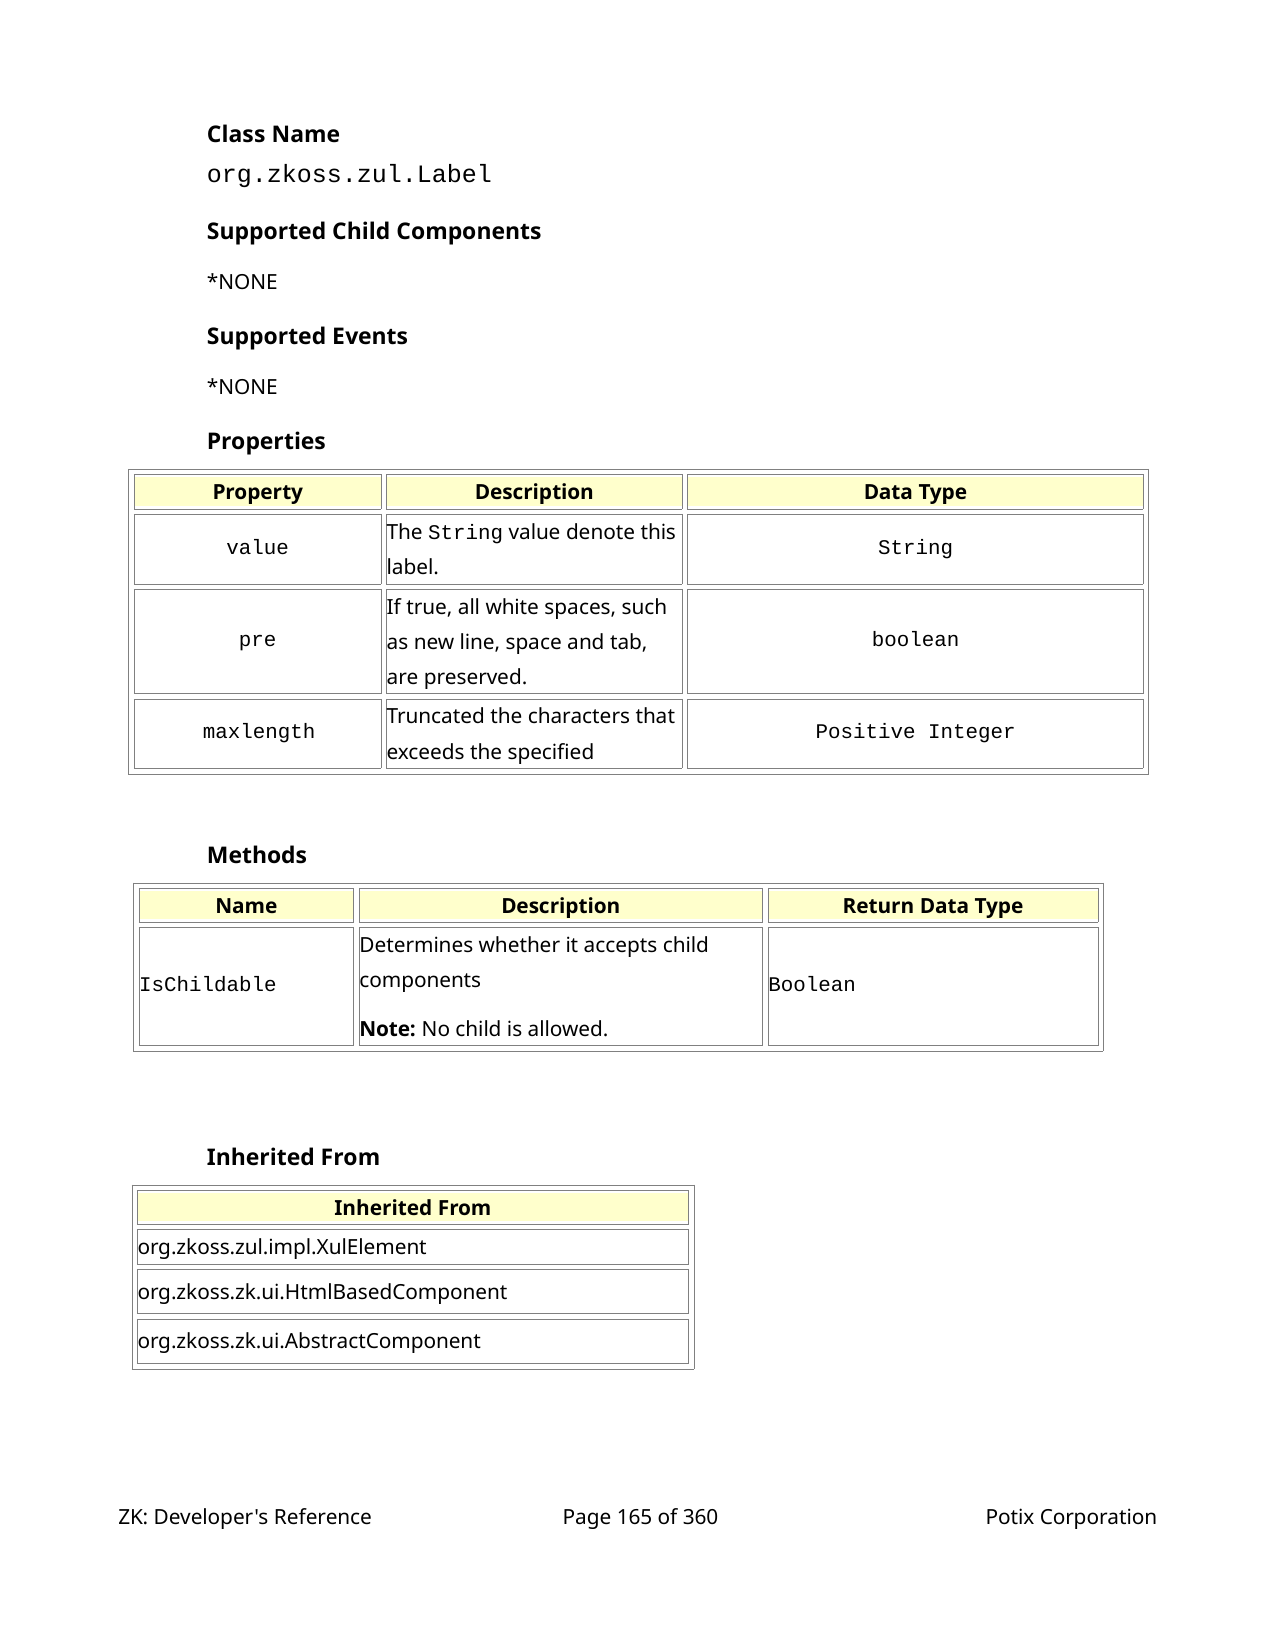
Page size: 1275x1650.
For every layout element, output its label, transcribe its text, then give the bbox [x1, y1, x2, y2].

table_header Return Data Type [765, 884, 1101, 922]
table_cell boolean [685, 584, 1146, 693]
table_cell Positive Integer [685, 693, 1146, 768]
text *NONE [207, 372, 1157, 400]
table_cell org.zkoss.zul.impl.XulElement [134, 1224, 691, 1263]
table_cell Determines whether it accepts child components Note: No child is allowed. [356, 922, 765, 1045]
subtitle Supported Child Components [207, 215, 1157, 246]
table_header Description [356, 884, 765, 922]
table_cell Truncated the characters that exceeds the specified [384, 693, 685, 768]
table_header Property [131, 470, 383, 508]
subtitle Inherited From [207, 1141, 1157, 1172]
text org.zkoss.zul.Label [207, 162, 1157, 190]
subtitle Class Name [207, 118, 1157, 149]
text *NONE [207, 267, 1157, 295]
table_header Description [384, 470, 685, 508]
table_header Data Type [685, 470, 1146, 508]
table_cell Boolean [765, 922, 1101, 1045]
subtitle Supported Events [207, 320, 1157, 351]
table_cell org.zkoss.zk.ui.HtmlBasedComponent [134, 1264, 691, 1313]
table_cell value [131, 509, 383, 583]
table_cell String [685, 509, 1146, 583]
table_cell org.zkoss.zk.ui.AbstractComponent [134, 1313, 691, 1363]
table_cell The String value denote this label. [384, 509, 685, 583]
table_cell IsChildable [136, 922, 356, 1045]
subtitle Properties [207, 425, 1157, 456]
table_header Inherited From [134, 1186, 691, 1224]
table_header Name [136, 884, 356, 922]
table_cell If true, all white spaces, such as new line, space and tab, are preserved. [384, 584, 685, 693]
subtitle Methods [207, 839, 1157, 870]
table_cell pre [131, 584, 383, 693]
table_cell maxlength [131, 693, 383, 768]
